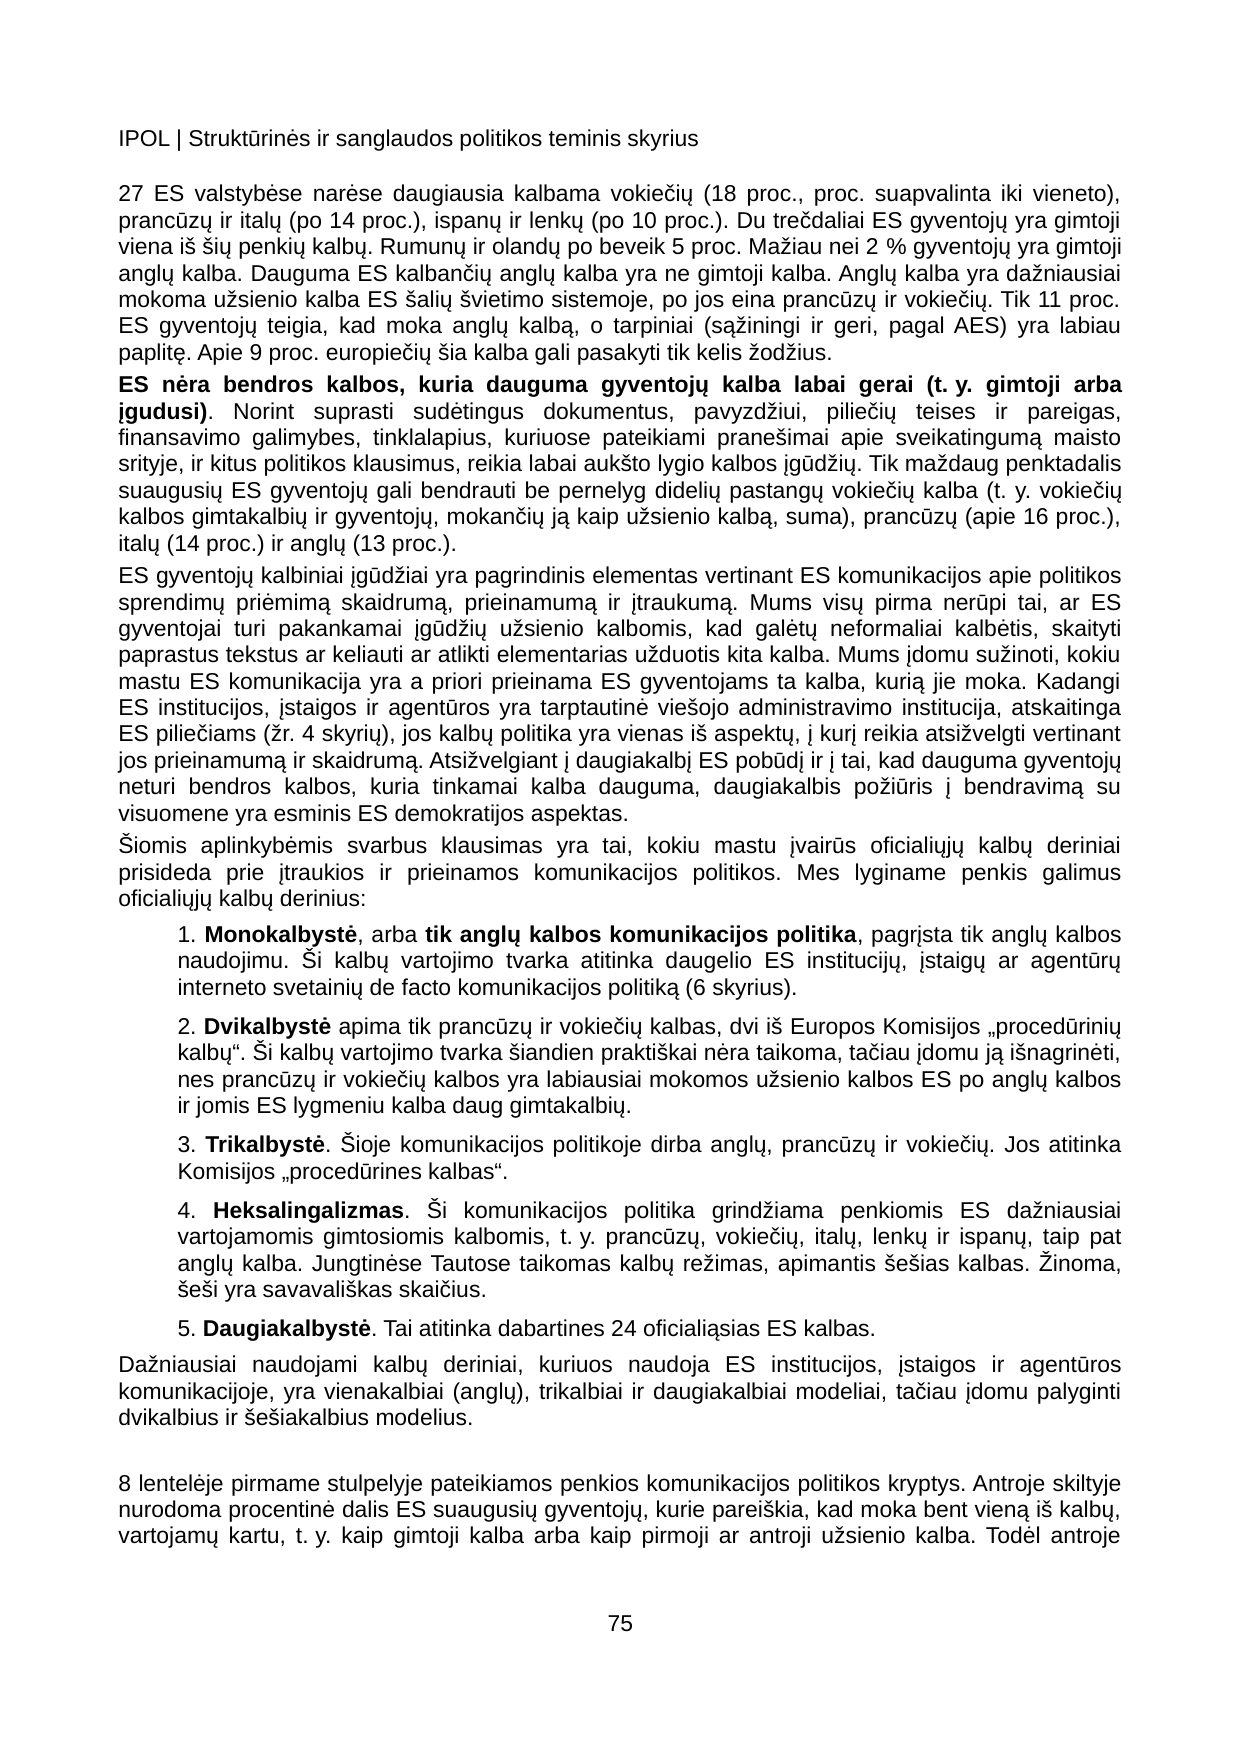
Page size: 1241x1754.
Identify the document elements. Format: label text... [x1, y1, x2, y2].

text ES gyventojų kalbiniai įgūdžiai yra pagrindinis elementas vertinant ES komunikacijos apie politikos sprendimų priėmimą skaidrumą, prieinamumą ir įtraukumą. Mums visų pirma nerūpi tai, ar ES gyventojai turi pakankamai įgūdžių užsienio kalbomis, kad galėtų neformaliai kalbėtis, skaityti paprastus tekstus ar keliauti ar atlikti elementarias užduotis kita kalba. Mums įdomu sužinoti, kokiu mastu ES komunikacija yra a priori prieinama ES gyventojams ta kalba, kurią jie moka. Kadangi ES institucijos, įstaigos ir agentūros yra tarptautinė viešojo administravimo institucija, atskaitinga ES piliečiams (žr. 4 skyrių), jos kalbų politika yra vienas iš aspektų, į kurį reikia atsižvelgti vertinant jos prieinamumą ir skaidrumą. Atsižvelgiant į daugiakalbį ES pobūdį ir į tai, kad dauguma gyventojų neturi bendros kalbos, kuria tinkamai kalba dauguma, daugiakalbis požiūris į bendravimą su visuomene yra esminis ES demokratijos aspektas. [118, 562, 1122, 826]
text 27 ES valstybėse narėse daugiausia kalbama vokiečių (18 proc., proc. suapvalinta iki vieneto), prancūzų ir italų (po 14 proc.), ispanų ir lenkų (po 10 proc.). Du trečdaliai ES gyventojų yra gimtoji viena iš šių penkių kalbų. Rumunų ir olandų po beveik 5 proc. Mažiau nei 2 % gyventojų yra gimtoji anglų kalba. Dauguma ES kalbančių anglų kalba yra ne gimtoji kalba. Anglų kalba yra dažniausiai mokoma užsienio kalba ES šalių švietimo sistemoje, po jos eina prancūzų ir vokiečių. Tik 11 proc. ES gyventojų teigia, kad moka anglų kalbą, o tarpiniai (sąžiningi ir geri, pagal AES) yra labiau paplitę. Apie 9 proc. europiečių šia kalba gali pasakyti tik kelis žodžius. [118, 180, 1122, 365]
text 1. Monokalbystė, arba tik anglų kalbos komunikacijos politika, pagrįsta tik anglų kalbos naudojimu. Ši kalbų vartojimo tvarka atitinka daugelio ES institucijų, įstaigų ar agentūrų interneto svetainių de facto komunikacijos politiką (6 skyrius). [177, 921, 1122, 1000]
text 4. Heksalingalizmas. Ši komunikacijos politika grindžiama penkiomis ES dažniausiai vartojamomis gimtosiomis kalbomis, t. y. prancūzų, vokiečių, italų, lenkų ir ispanų, taip pat anglų kalba. Jungtinėse Tautose taikomas kalbų režimas, apimantis šešias kalbas. Žinoma, šeši yra savavališkas skaičius. [177, 1197, 1122, 1302]
text 8 lentelėje pirmame stulpelyje pateikiamos penkios komunikacijos politikos kryptys. Antroje skiltyje nurodoma procentinė dalis ES suaugusių gyventojų, kurie pareiškia, kad moka bent vieną iš kalbų, vartojamų kartu, t. y. kaip gimtoji kalba arba kaip pirmoji ar antroji užsienio kalba. Todėl antroje [118, 1470, 1122, 1549]
text 2. Dvikalbystė apima tik prancūzų ir vokiečių kalbas, dvi iš Europos Komisijos „procedūrinių kalbų“. Ši kalbų vartojimo tvarka šiandien praktiškai nėra taikoma, tačiau įdomu ją išnagrinėti, nes prancūzų ir vokiečių kalbos yra labiausiai mokomos užsienio kalbos ES po anglų kalbos ir jomis ES lygmeniu kalba daug gimtakalbių. [177, 1013, 1122, 1118]
text Dažniausiai naudojami kalbų deriniai, kuriuos naudoja ES institucijos, įstaigos ir agentūros komunikacijoje, yra vienakalbiai (anglų), trikalbiai ir daugiakalbiai modeliai, tačiau įdomu palyginti dvikalbius ir šešiakalbius modelius. [118, 1351, 1122, 1430]
text Šiomis aplinkybėmis svarbus klausimas yra tai, kokiu mastu įvairūs oficialiųjų kalbų deriniai prisideda prie įtraukios ir prieinamos komunikacijos politikos. Mes lyginame penkis galimus oficialiųjų kalbų derinius: [118, 832, 1122, 911]
text 5. Daugiakalbystė. Tai atitinka dabartines 24 oficialiąsias ES kalbas. [177, 1315, 1122, 1342]
text 3. Trikalbystė. Šioje komunikacijos politikoje dirba anglų, prancūzų ir vokiečių. Jos atitinka Komisijos „procedūrines kalbas“. [177, 1131, 1122, 1184]
text ES nėra bendros kalbos, kuria dauguma gyventojų kalba labai gerai (t. y. gimtoji arba įgudusi). Norint suprasti sudėtingus dokumentus, pavyzdžiui, piliečių teises ir pareigas, finansavimo galimybes, tinklalapius, kuriuose pateikiami pranešimai apie sveikatingumą maisto srityje, ir kitus politikos klausimus, reikia labai aukšto lygio kalbos įgūdžių. Tik maždaug penktadalis suaugusių ES gyventojų gali bendrauti be pernelyg didelių pastangų vokiečių kalba (t. y. vokiečių kalbos gimtakalbių ir gyventojų, mokančių ją kaip užsienio kalbą, suma), prancūzų (apie 16 proc.), italų (14 proc.) ir anglų (13 proc.). [118, 371, 1122, 556]
